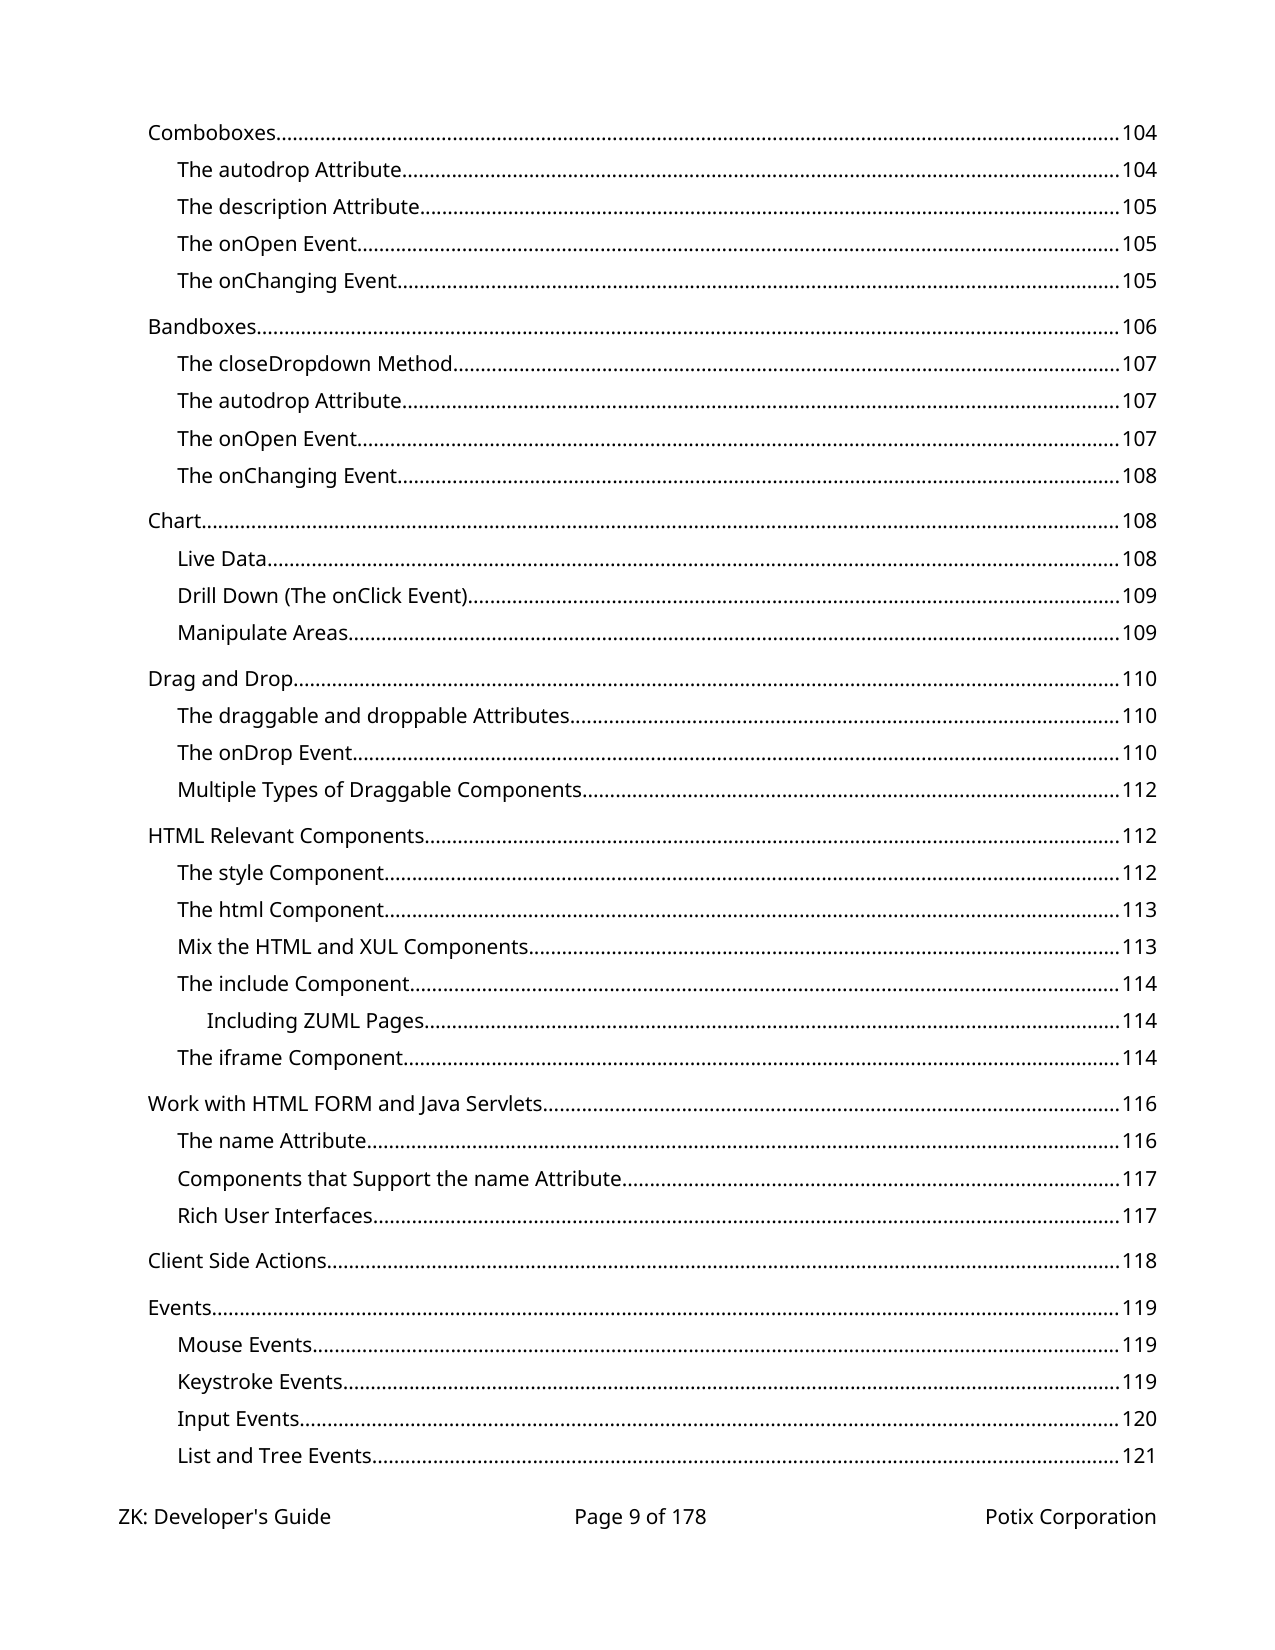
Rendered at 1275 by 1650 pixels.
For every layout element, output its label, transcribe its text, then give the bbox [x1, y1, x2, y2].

text The html Component 113 [177, 895, 1157, 923]
text Drag and Drop 110 [148, 664, 1157, 692]
text Input Events 120 [177, 1404, 1157, 1432]
text The style Component 112 [177, 858, 1157, 886]
text The closeDropdown Method 107 [177, 349, 1157, 378]
text Keystroke Events 119 [177, 1367, 1157, 1395]
text Components that Support the name Attribute 117 [177, 1164, 1157, 1192]
text The onChanging Event 105 [177, 266, 1157, 295]
text Drill Down (The onClick Event) 109 [177, 581, 1157, 609]
text Mix the HTML and XUL Components 113 [177, 932, 1157, 961]
text Mouse Events 119 [177, 1330, 1157, 1358]
text List and Tree Events 121 [177, 1441, 1157, 1469]
text Manipulate Areas 109 [177, 618, 1157, 646]
text Including ZUML Pages 114 [207, 1006, 1157, 1035]
text Rich User Interfaces 117 [177, 1201, 1157, 1229]
text Events 119 [148, 1293, 1157, 1321]
text The autodrop Attribute 107 [177, 387, 1157, 415]
text The include Component 114 [177, 969, 1157, 998]
text The onOpen Event 105 [177, 229, 1157, 258]
text Chart 108 [148, 507, 1157, 535]
text Work with HTML FORM and Java Servlets 116 [148, 1089, 1157, 1118]
text The name Attribute 116 [177, 1127, 1157, 1155]
text Live Data 108 [177, 544, 1157, 572]
text The onDrop Event 110 [177, 738, 1157, 766]
text Multiple Types of Draggable Components 112 [177, 775, 1157, 803]
text The onOpen Event 107 [177, 424, 1157, 452]
text HTML Relevant Components 112 [148, 821, 1157, 849]
text Client Side Actions 118 [148, 1247, 1157, 1275]
text The onChanging Event 108 [177, 461, 1157, 489]
text Comboboxes 104 [148, 118, 1157, 146]
text The autodrop Attribute 104 [177, 155, 1157, 183]
text The iframe Component 114 [177, 1043, 1157, 1072]
text The draggable and droppable Attributes 110 [177, 701, 1157, 729]
text The description Attribute 105 [177, 192, 1157, 221]
text Bandboxes 106 [148, 312, 1157, 341]
